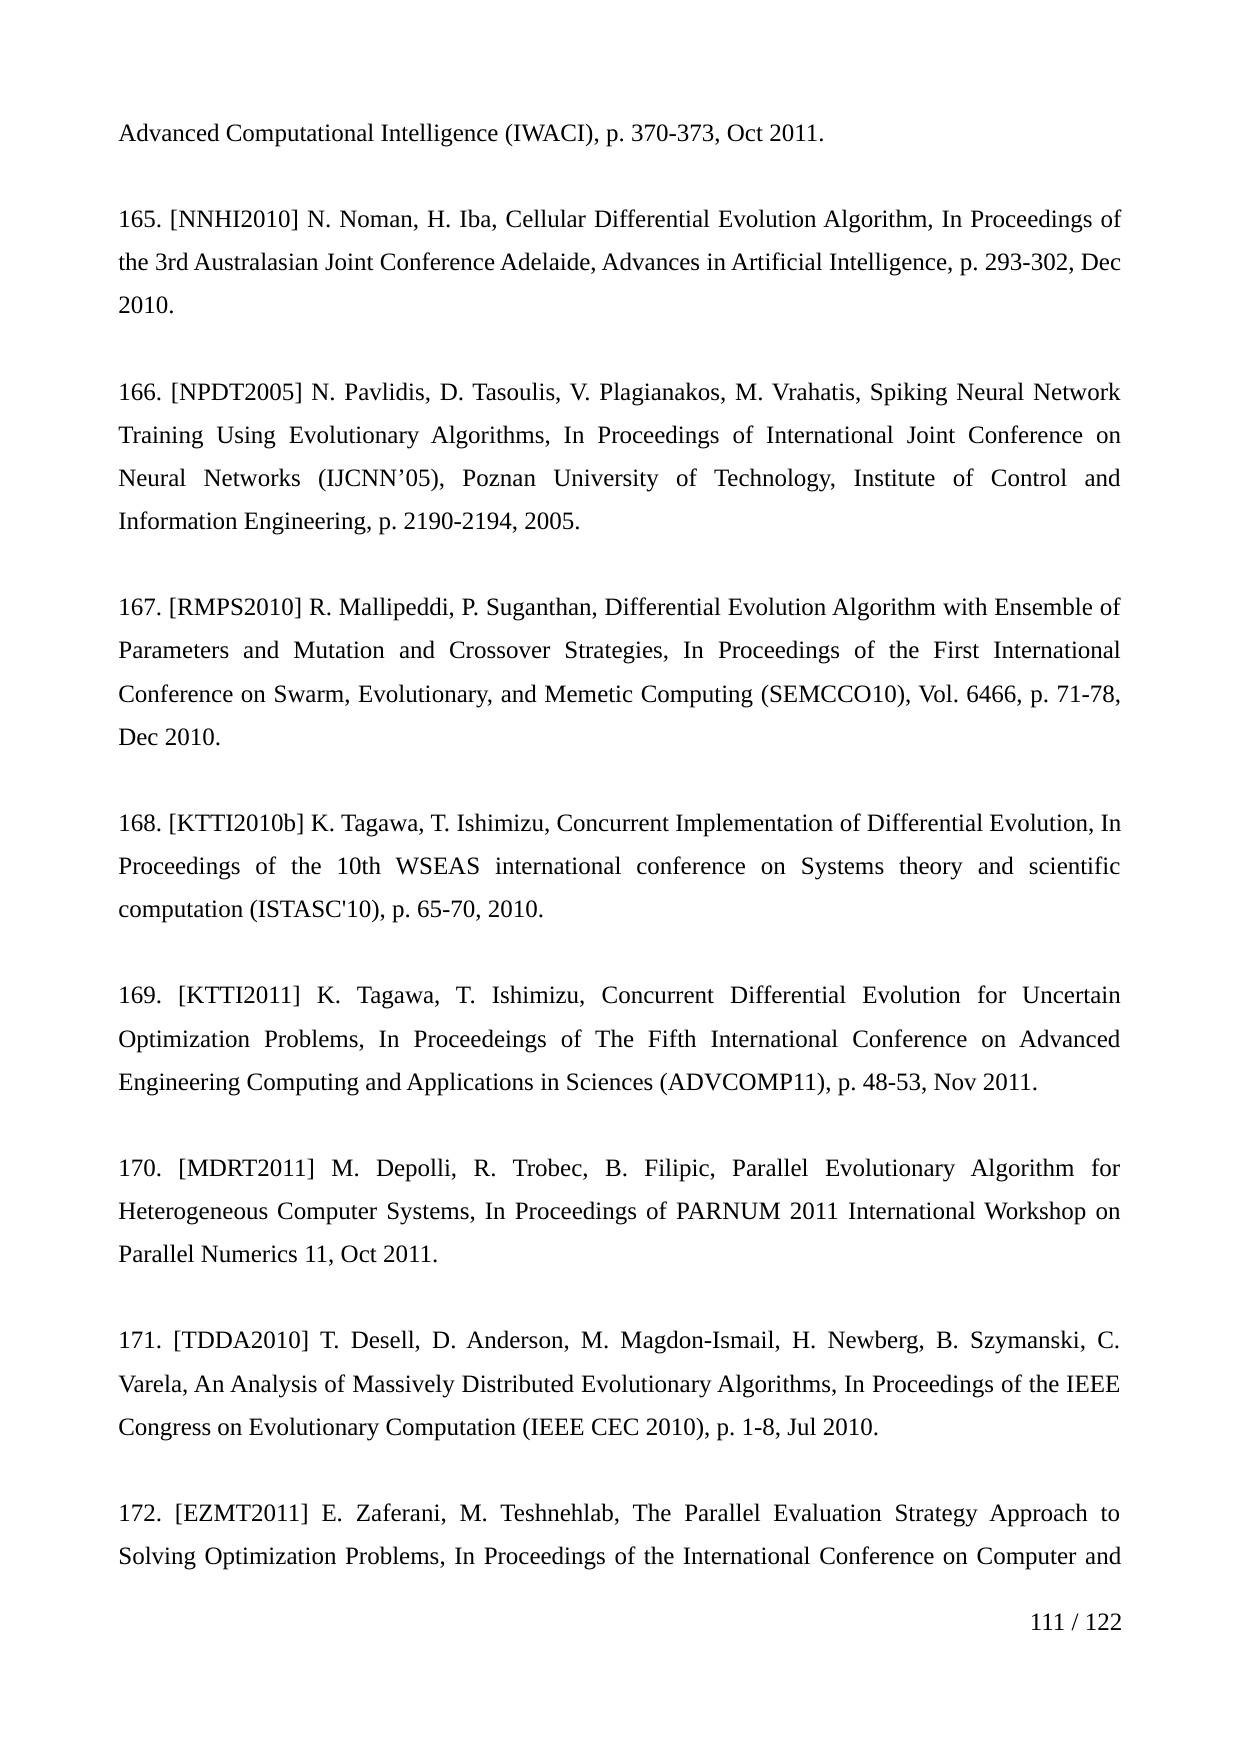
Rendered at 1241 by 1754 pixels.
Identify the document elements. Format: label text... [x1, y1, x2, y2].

text 168. [KTTI2010b] K. Tagawa, T. Ishimizu, Concurrent Implementation of Differential Evolution, In Proceedings of the 10th WSEAS international conference on Systems theory and scientific computation (ISTASC'10), p. 65-70, 2010. [118, 808, 1122, 923]
text 169. [KTTI2011] K. Tagawa, T. Ishimizu, Concurrent Differential Evolution for Uncertain Optimization Problems, In Proceedeings of The Fifth International Conference on Advanced Engineering Computing and Applications in Sciences (ADVCOMP11), p. 48-53, Nov 2011. [118, 981, 1122, 1096]
text 165. [NNHI2010] N. Noman, H. Iba, Cellular Differential Evolution Algorithm, In Proceedings of the 3rd Australasian Joint Conference Adelaide, Advances in Artificial Intelligence, p. 293-302, Dec 2010. [118, 204, 1122, 319]
text 166. [NPDT2005] N. Pavlidis, D. Tasoulis, V. Plagianakos, M. Vrahatis, Spiking Neural Network Training Using Evolutionary Algorithms, In Proceedings of International Joint Conference on Neural Networks (IJCNN’05), Poznan University of Technology, Institute of Control and Information Engineering, p. 2190-2194, 2005. [118, 377, 1122, 535]
text 172. [EZMT2011] E. Zaferani, M. Teshnehlab, The Parallel Evaluation Strategy Approach to Solving Optimization Problems, In Proceedings of the International Conference on Computer and [118, 1498, 1122, 1570]
text 170. [MDRT2011] M. Depolli, R. Trobec, B. Filipic, Parallel Evolutionary Algorithm for Heterogeneous Computer Systems, In Proceedings of PARNUM 2011 International Workshop on Parallel Numerics 11, Oct 2011. [118, 1153, 1122, 1268]
text Advanced Computational Intelligence (IWACI), p. 370-373, Oct 2011. [118, 118, 1122, 147]
text 171. [TDDA2010] T. Desell, D. Anderson, M. Magdon-Ismail, H. Newberg, B. Szymanski, C. Varela, An Analysis of Massively Distributed Evolutionary Algorithms, In Proceedings of the IEEE Congress on Evolutionary Computation (IEEE CEC 2010), p. 1-8, Jul 2010. [118, 1326, 1122, 1441]
text 167. [RMPS2010] R. Mallipeddi, P. Suganthan, Differential Evolution Algorithm with Ensemble of Parameters and Mutation and Crossover Strategies, In Proceedings of the First International Conference on Swarm, Evolutionary, and Memetic Computing (SEMCCO10), Vol. 6466, p. 71-78, Dec 2010. [118, 592, 1122, 751]
